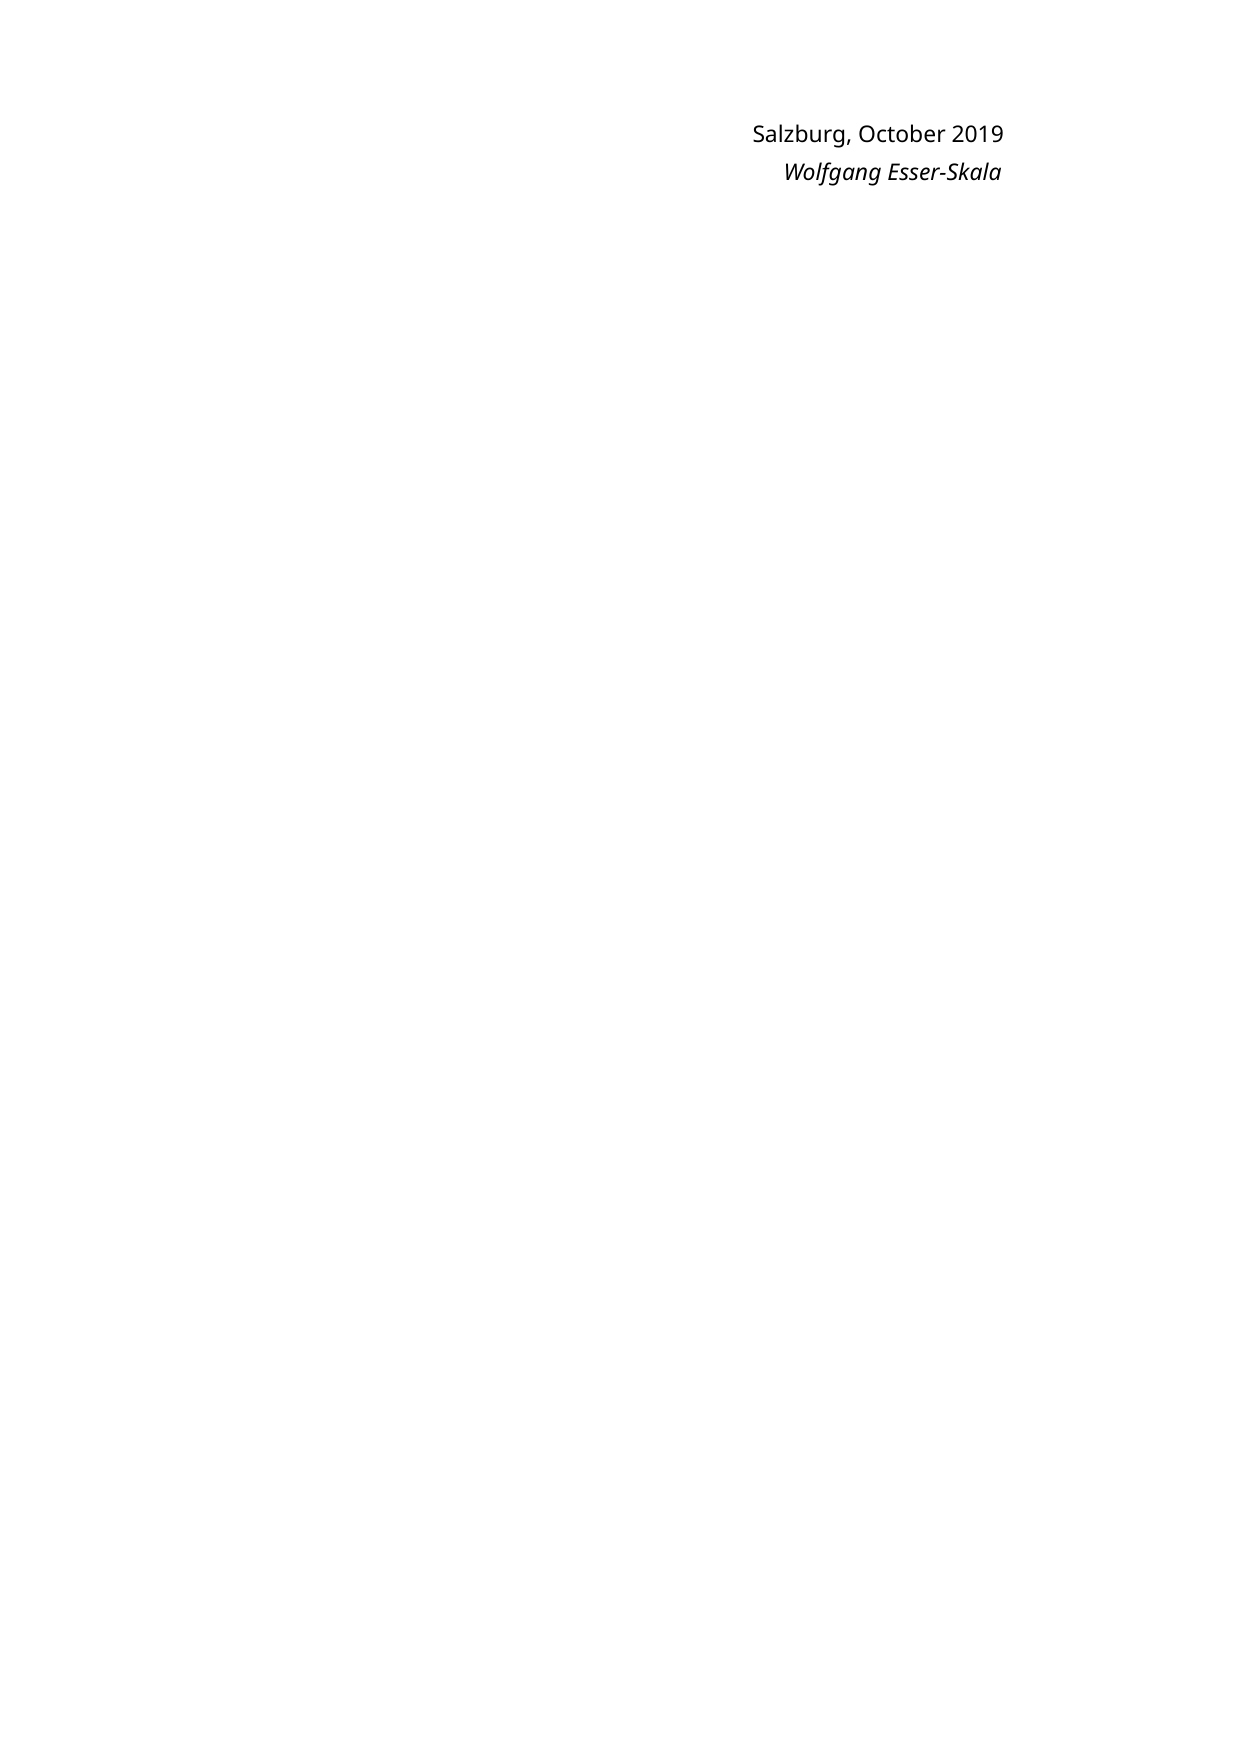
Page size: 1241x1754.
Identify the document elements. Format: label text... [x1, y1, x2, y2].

text Salzburg, October 2019 Wolfgang Esser-Skala [118, 118, 1004, 187]
